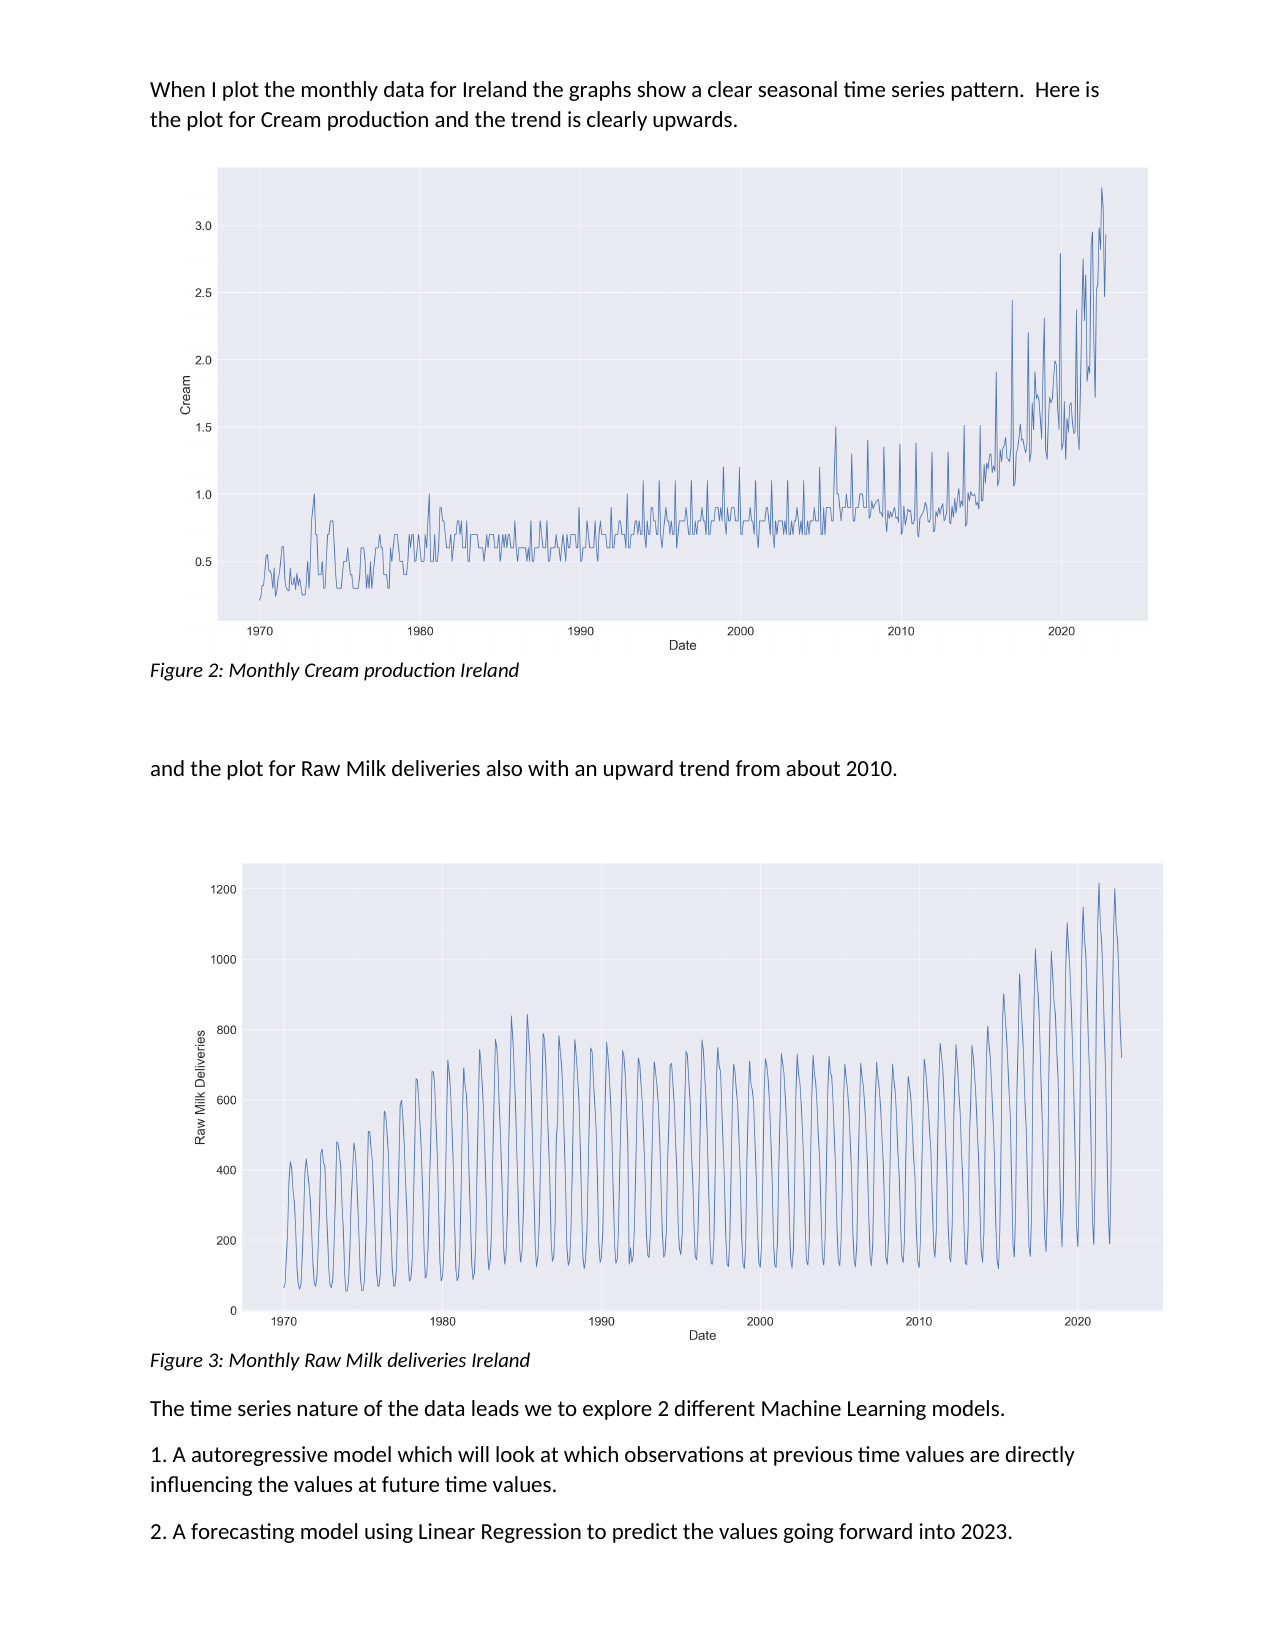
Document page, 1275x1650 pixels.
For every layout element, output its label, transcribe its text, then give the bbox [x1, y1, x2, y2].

picture [177, 163, 1152, 656]
text 1. A autoregressive model which will look at which observations at previous time values are directly influencing the values at future time values. [150, 1441, 1125, 1498]
text Figure 3: Monthly Raw Milk deliveries Ireland [150, 1346, 1209, 1373]
text and the plot for Raw Milk deliveries also with an upward trend from about 2010. [150, 754, 1125, 782]
text 2. A forecasting model using Linear Regression to predict the values going forward into 2023. [150, 1517, 1125, 1545]
picture [192, 859, 1167, 1346]
text The time series nature of the data leads we to explore 2 different Machine Learning models. [150, 1394, 1125, 1422]
text Figure 2: Monthly Cream production Ireland [150, 656, 1179, 683]
text When I plot the monthly data for Ireland the graphs show a clear seasonal time series pattern. Here is the plot for Cream production and the trend is clearly upwards. [150, 75, 1125, 133]
